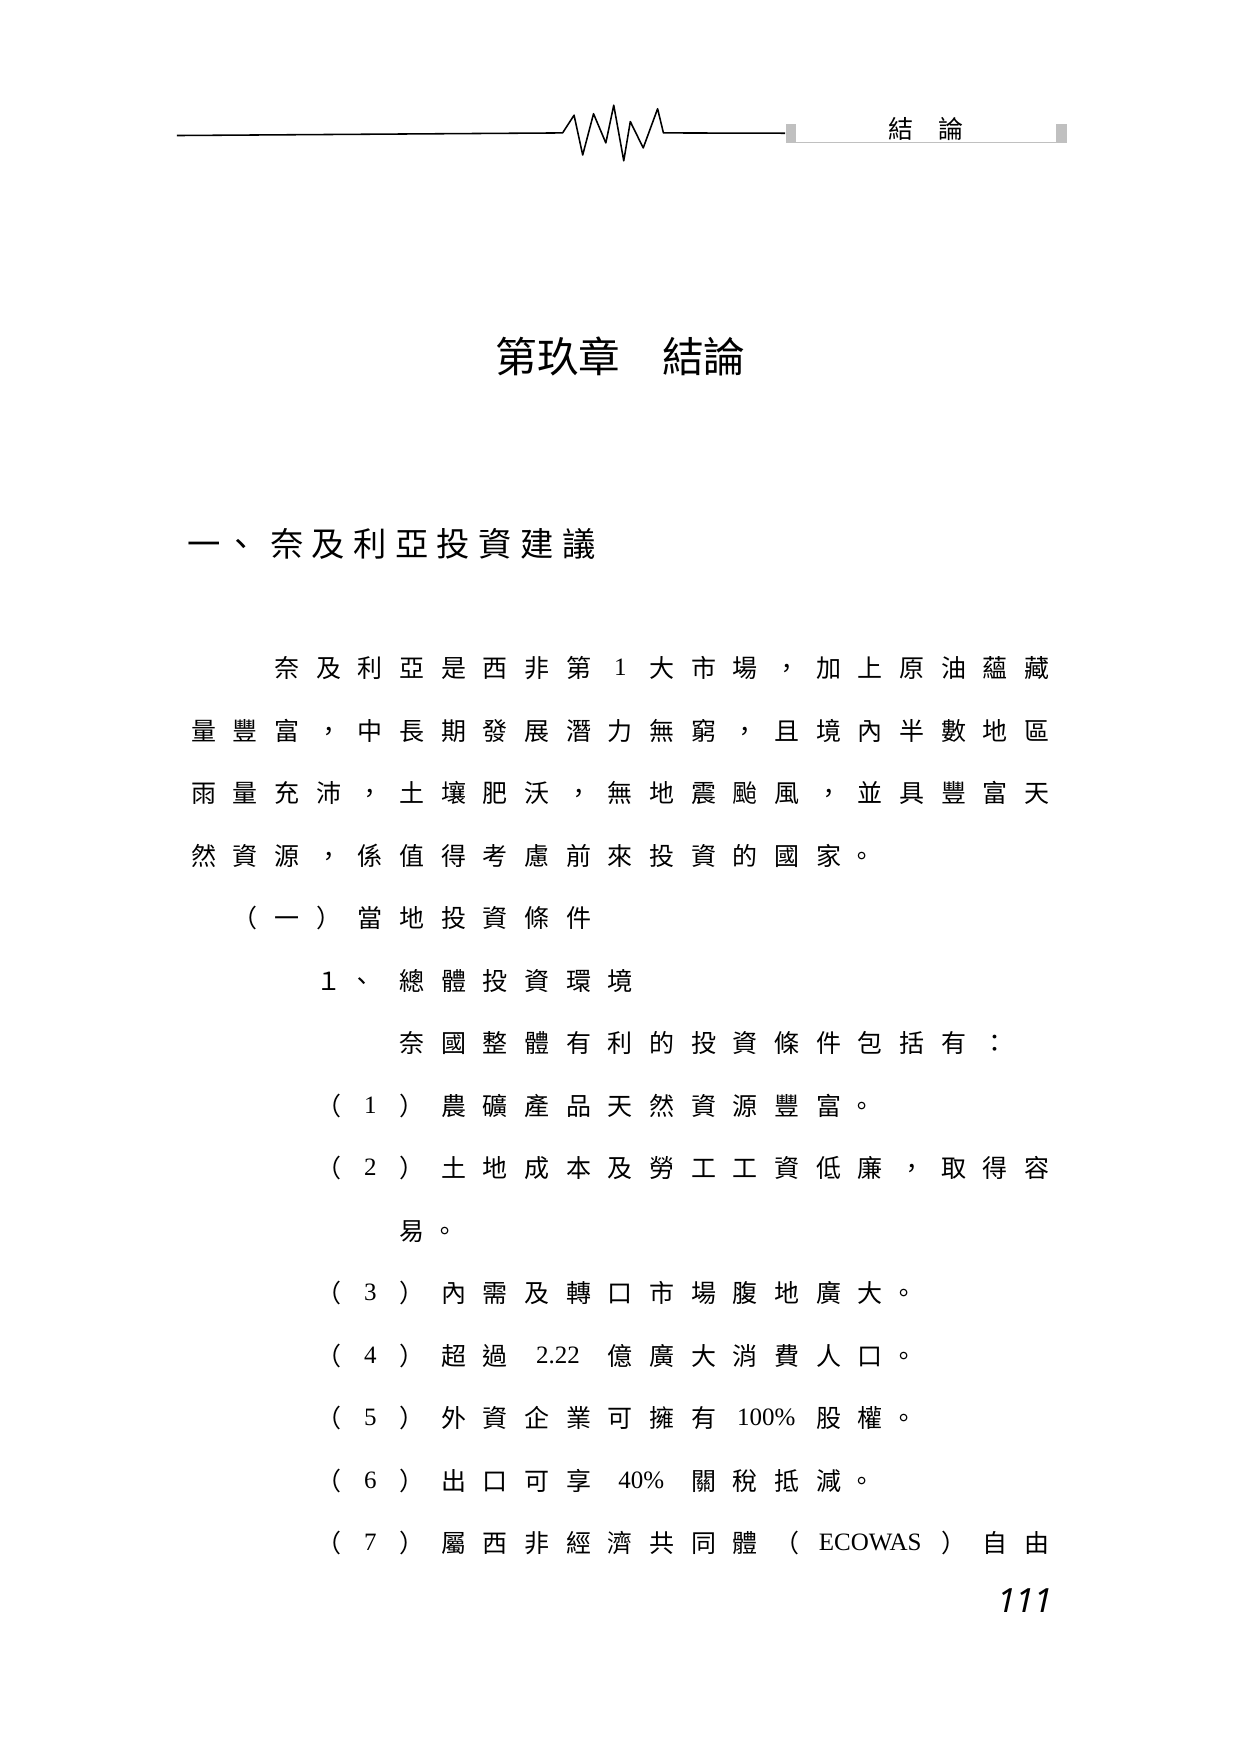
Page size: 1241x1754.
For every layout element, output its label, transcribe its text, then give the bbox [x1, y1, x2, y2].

text （1）農礦產品天然資源豐富。 [306, 1063, 1058, 1125]
text （4）超過2.22億廣大消費人口。 [306, 1313, 1058, 1375]
text （7）屬西非經濟共同體（ECOWAS）自由 [306, 1500, 1058, 1563]
text １、總體投資環境 [281, 938, 1058, 1000]
text 一、奈及利亞投資建議 [183, 500, 1058, 563]
text （6）出口可享40%關稅抵減。 [306, 1438, 1058, 1500]
text 奈國整體有利的投資條件包括有： [330, 1000, 1058, 1063]
text （一）當地投資條件 [207, 875, 1058, 938]
text （3）內需及轉口市場腹地廣大。 [306, 1250, 1058, 1313]
text （2）土地成本及勞工工資低廉，取得容易。 [306, 1125, 1058, 1250]
text 第玖章 結論 [183, 313, 1058, 375]
text （5）外資企業可擁有100%股權。 [306, 1375, 1058, 1438]
text 奈及利亞是西非第1大市場，加上原油蘊藏量豐富，中長期發展潛力無窮，且境內半數地區雨量充沛，土壤肥沃，無地震颱風，並具豐富天然資源，係值得考慮前來投資的國家。 [183, 625, 1058, 875]
